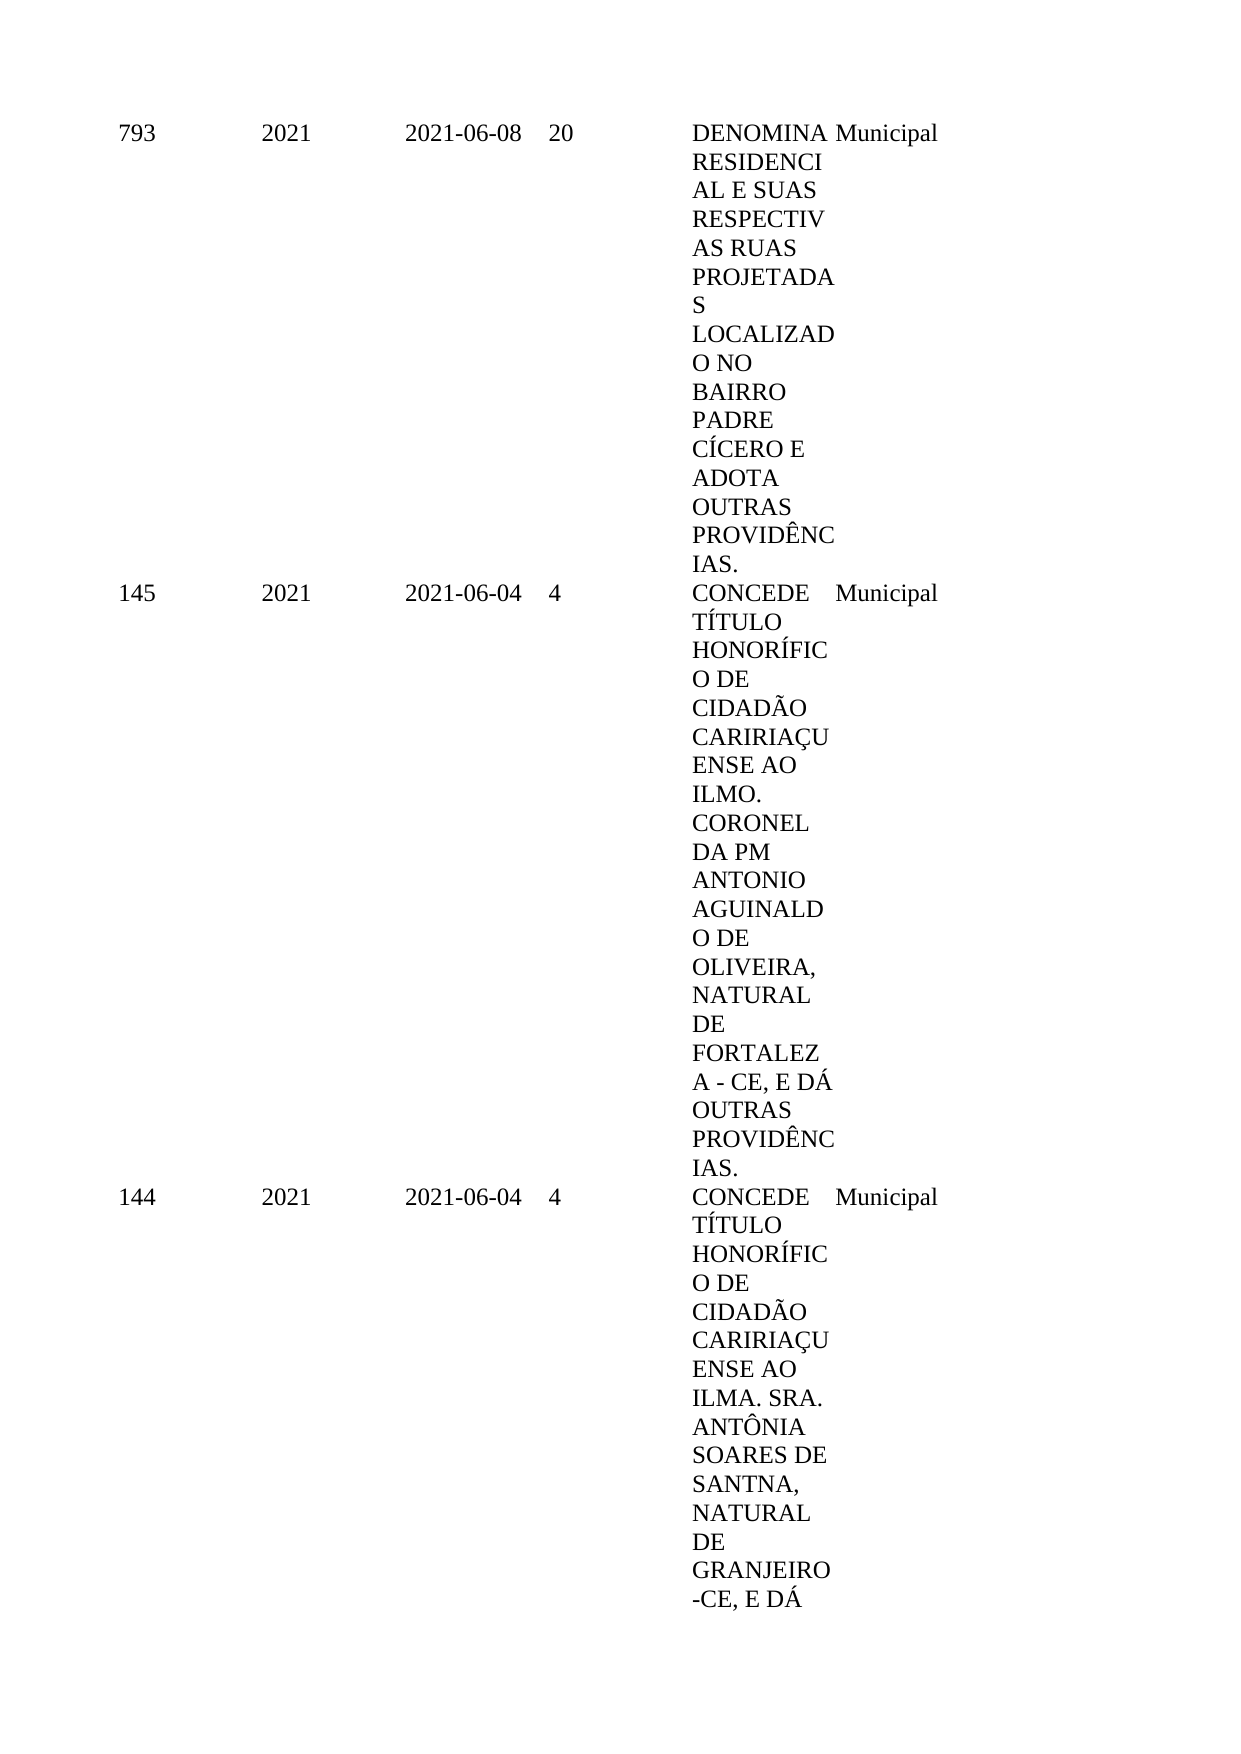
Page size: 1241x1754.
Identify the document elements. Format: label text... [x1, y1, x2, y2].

table_cell 20 [548, 118, 692, 578]
table_cell CONCEDE TÍTULO HONORÍFICO DE CIDADÃO CARIRIAÇUENSE AO ILMO. CORONEL DA PM ANTONIO AGUINALDO DE OLIVEIRA, NATURAL DE FORTALEZA - CE, E DÁ OUTRAS PROVIDÊNCIAS. [692, 578, 835, 1182]
table_cell 2021-06-04 [405, 578, 548, 1182]
table_cell 2021-06-08 [405, 118, 548, 578]
table_cell 2021 [261, 1182, 405, 1613]
table_cell Municipal [835, 1182, 979, 1613]
table_cell 4 [548, 1182, 692, 1613]
table_cell 145 [118, 578, 261, 1182]
table_cell DENOMINA RESIDENCIAL E SUAS RESPECTIVAS RUAS PROJETADAS LOCALIZADO NO BAIRRO PADRE CÍCERO E ADOTA OUTRAS PROVIDÊNCIAS. [692, 118, 835, 578]
table_cell [979, 118, 1122, 578]
table_cell 144 [118, 1182, 261, 1613]
table_cell 2021 [261, 578, 405, 1182]
table_cell 4 [548, 578, 692, 1182]
table_cell 793 [118, 118, 261, 578]
table_cell [979, 1182, 1122, 1613]
table_cell 2021-06-04 [405, 1182, 548, 1613]
table_cell 2021 [261, 118, 405, 578]
table_cell Municipal [835, 118, 979, 578]
table_cell CONCEDE TÍTULO HONORÍFICO DE CIDADÃO CARIRIAÇUENSE AO ILMA. SRA. ANTÔNIA SOARES DE SANTNA, NATURAL DE GRANJEIRO -CE, E DÁ [692, 1182, 835, 1613]
table_cell Municipal [835, 578, 979, 1182]
table_cell [979, 578, 1122, 1182]
